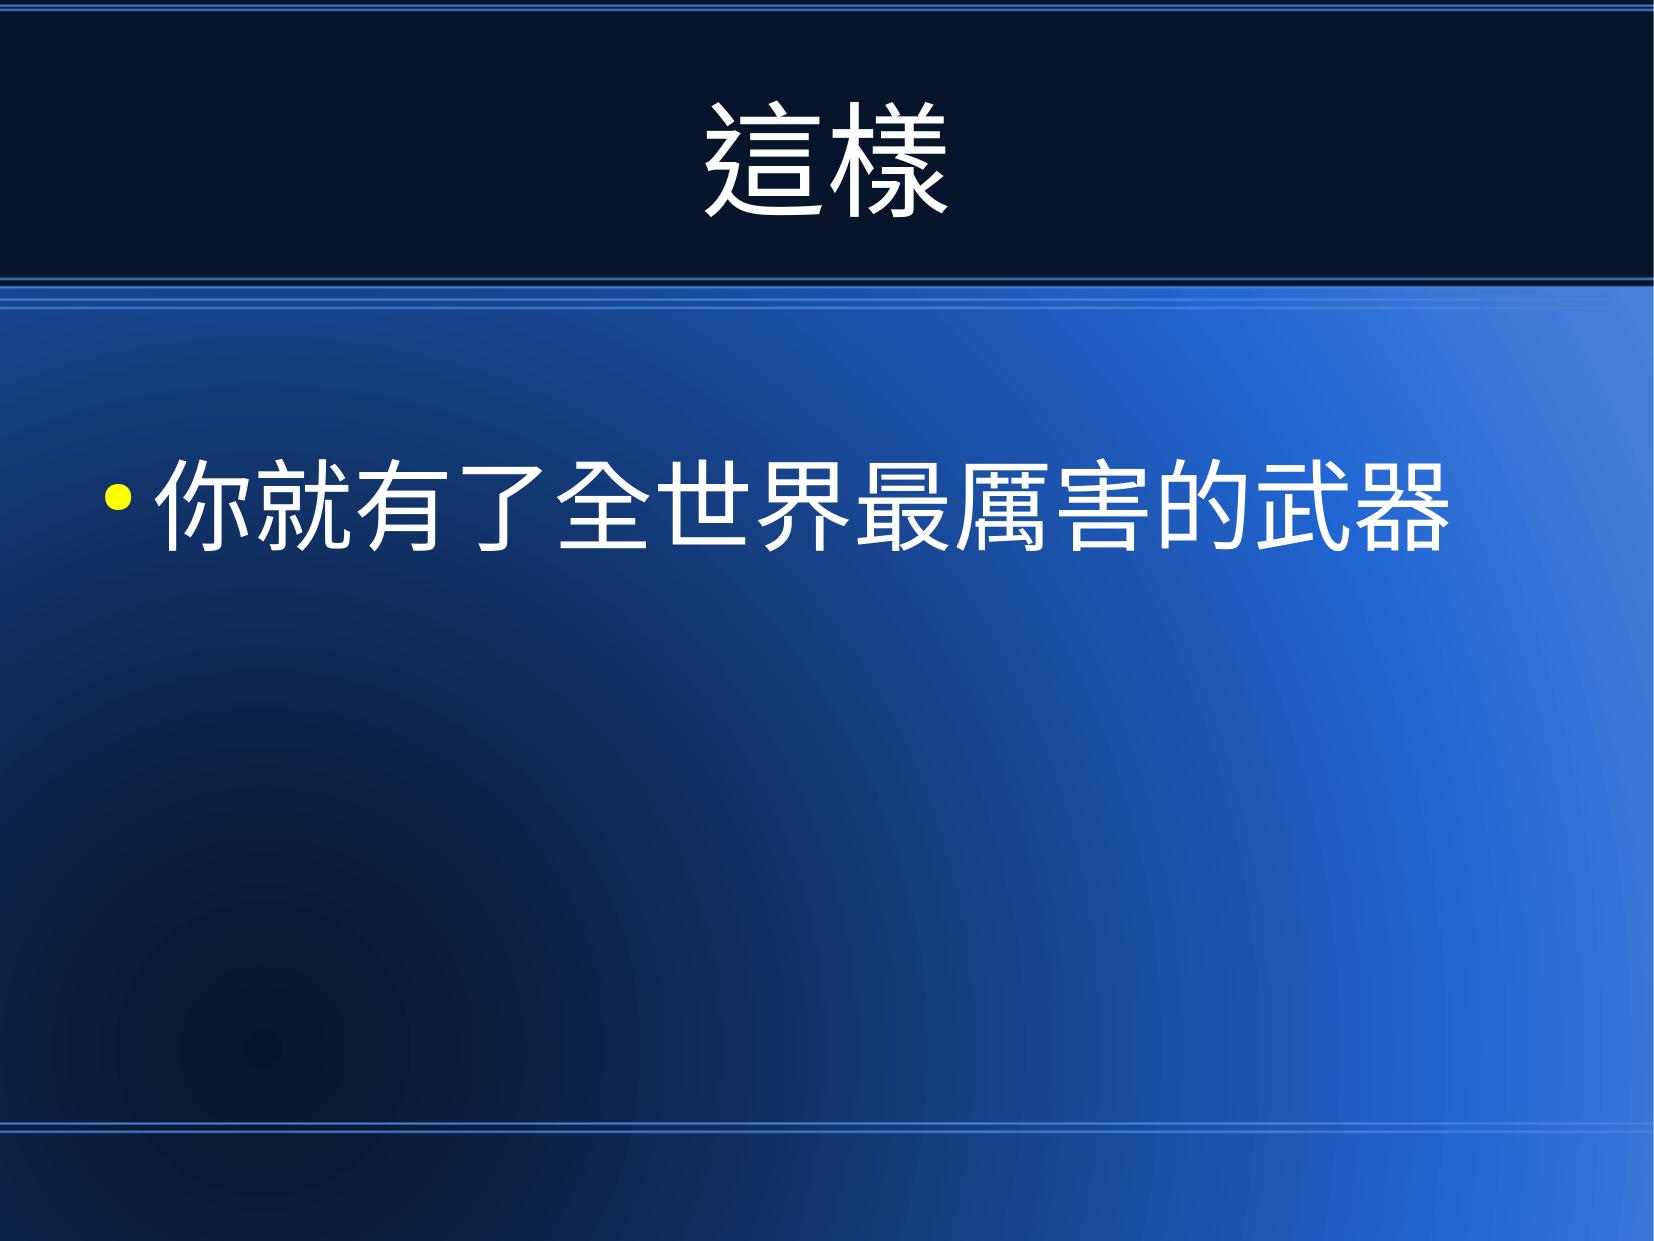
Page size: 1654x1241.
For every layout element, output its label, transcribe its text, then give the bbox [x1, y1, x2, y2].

list 你就有了全世界最厲害的武器 [82, 355, 1571, 1241]
title 這樣 [82, 49, 1571, 257]
picture [0, 0, 1654, 1241]
